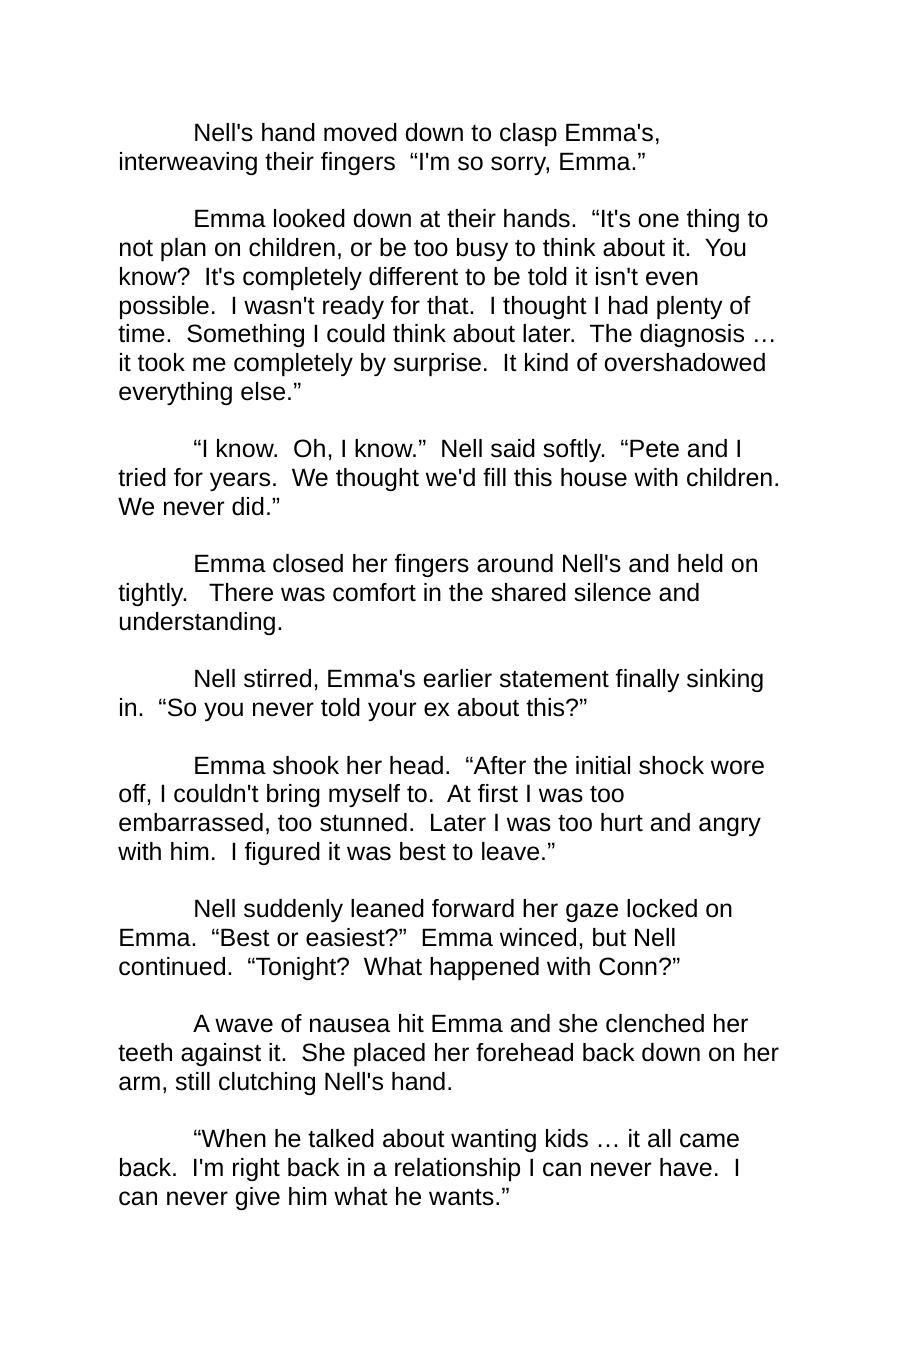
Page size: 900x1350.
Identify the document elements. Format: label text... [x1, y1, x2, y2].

text Nell stirred, Emma's earlier statement finally sinking in. “So you never told your ex about this?” [118, 664, 782, 722]
text Emma looked down at their hands. “It's one thing to not plan on children, or be too busy to think about it. You know? It's completely different to be told it isn't even possible. I wasn't ready for that. I thought I had plenty of time. Something I could think about later. The diagnosis … it took me completely by surprise. It kind of overshadowed everything else.” [118, 204, 782, 406]
text Nell's hand moved down to clasp Emma's, interweaving their fingers “I'm so sorry, Emma.” [118, 118, 782, 176]
text Emma closed her fingers around Nell's and held on tightly. There was comfort in the shared silence and understanding. [118, 549, 782, 636]
text “When he talked about wanting kids … it all came back. I'm right back in a relationship I can never have. I can never give him what he wants.” [118, 1124, 782, 1211]
text A wave of nausea hit Emma and she clenched her teeth against it. She placed her forehead back down on her arm, still clutching Nell's hand. [118, 1009, 782, 1096]
text Emma shook her head. “After the initial shock wore off, I couldn't bring myself to. At first I was too embarrassed, too stunned. Later I was too hurt and angry with him. I figured it was best to leave.” [118, 751, 782, 866]
text “I know. Oh, I know.” Nell said softly. “Pete and I tried for years. We thought we'd fill this house with children. We never did.” [118, 434, 782, 521]
text Nell suddenly leaned forward her gaze locked on Emma. “Best or easiest?” Emma winced, but Nell continued. “Tonight? What happened with Conn?” [118, 894, 782, 981]
